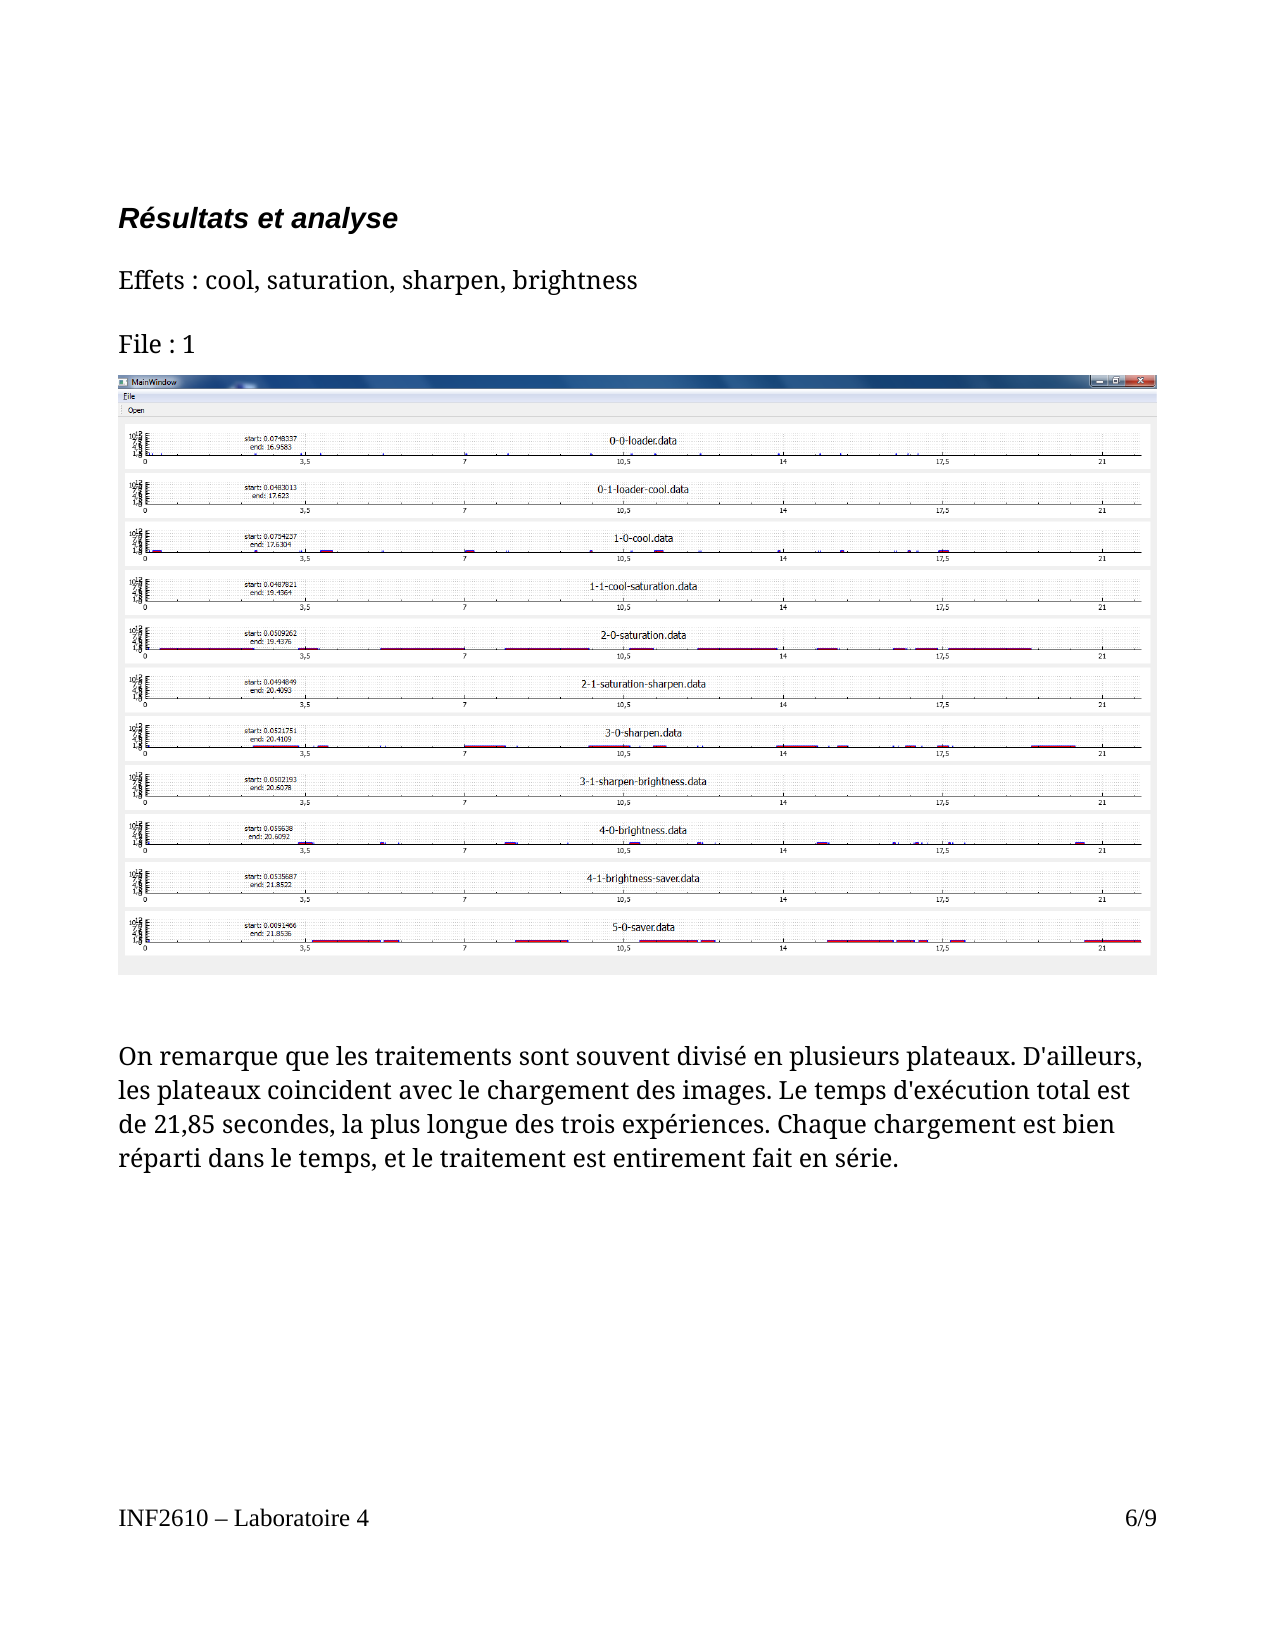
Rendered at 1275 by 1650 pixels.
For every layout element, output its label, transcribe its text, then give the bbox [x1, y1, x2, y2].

picture [118, 375, 1157, 975]
text File : 1 [118, 326, 1157, 361]
subtitle Résultats et analyse [118, 201, 1157, 235]
text Effets : cool, saturation, sharpen, brightness [118, 262, 1157, 296]
text On remarque que les traitements sont souvent divisé en plusieurs plateaux. D'ailleurs, les plateaux coincident avec le chargement des images. Le temps d'exécution total est de 21,85 secondes, la plus longue des trois expériences. Chaque chargement est bien réparti dans le temps, et le traitement est entirement fait en série. [118, 1039, 1157, 1175]
